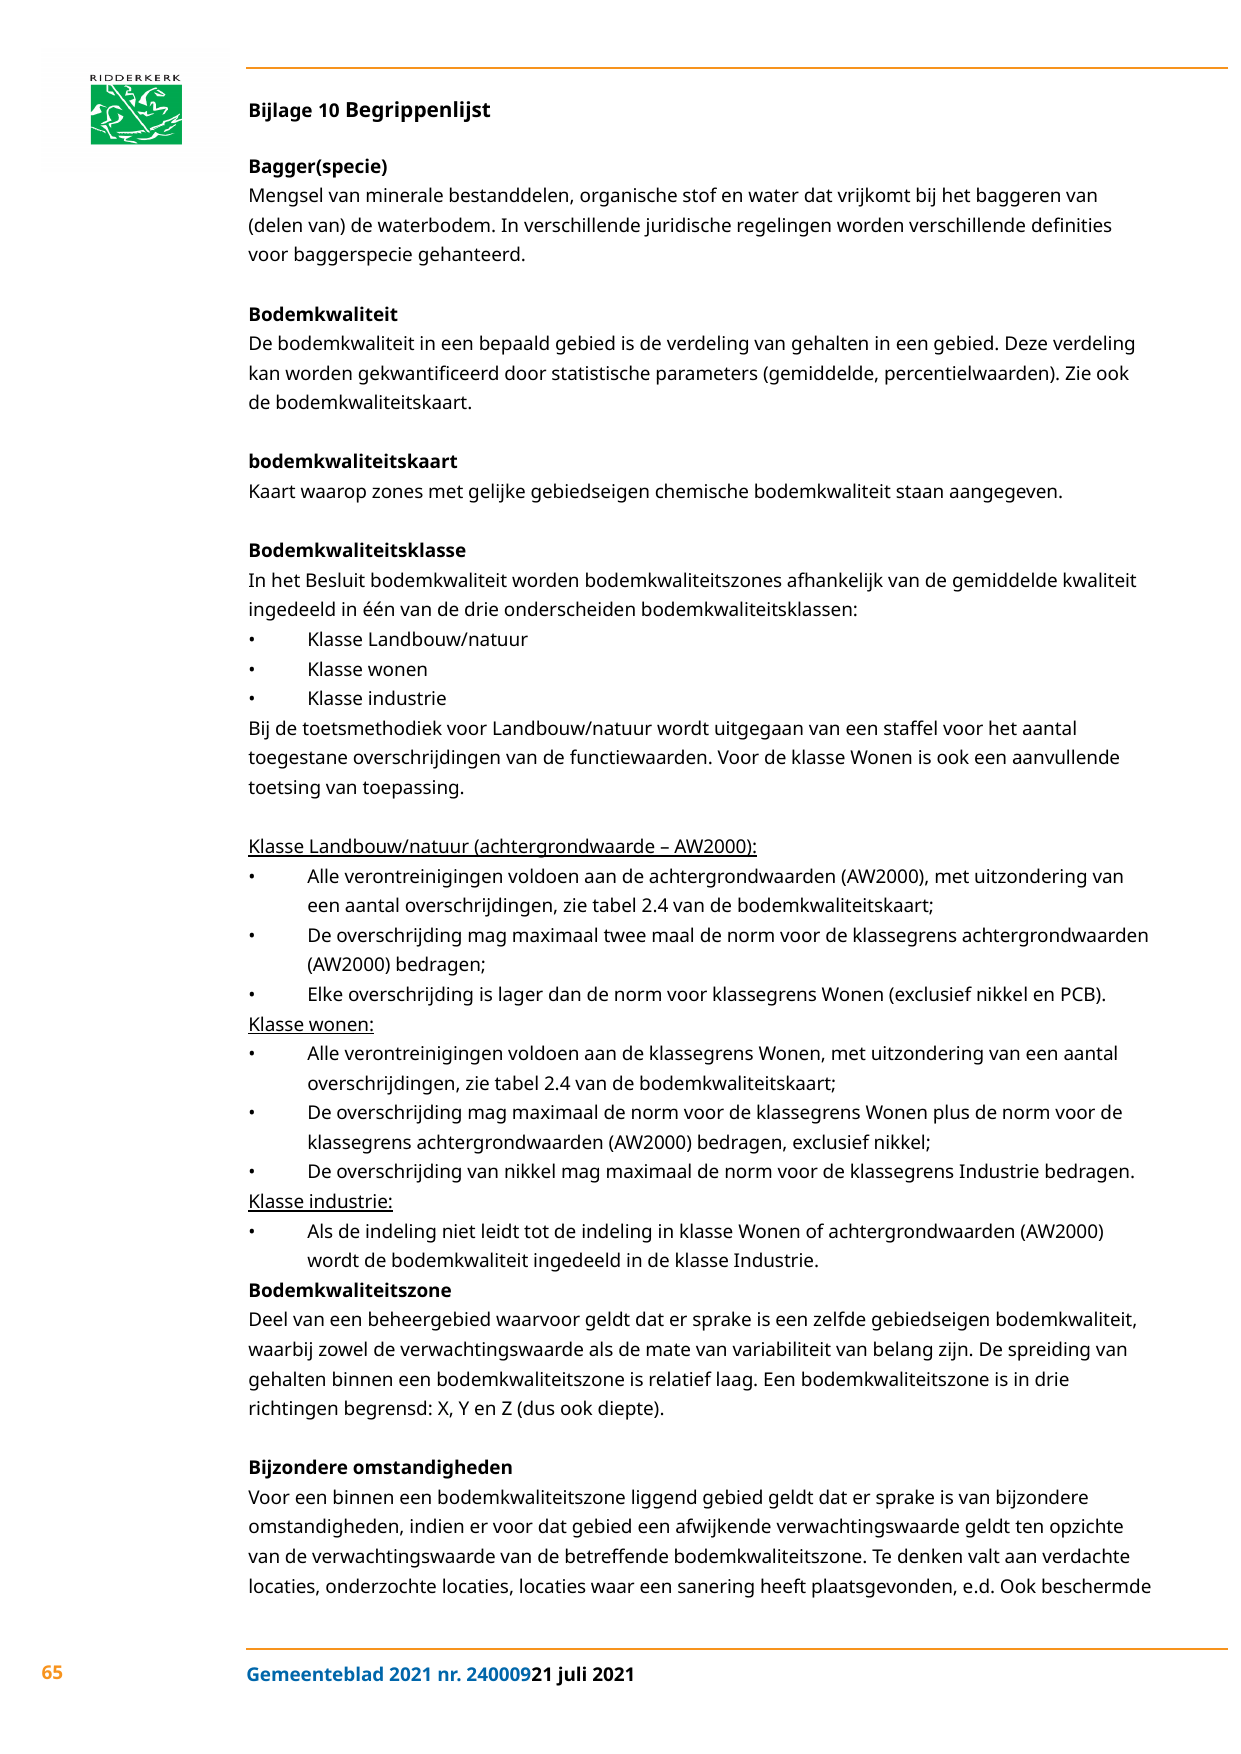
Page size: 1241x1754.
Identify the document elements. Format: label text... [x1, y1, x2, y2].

text Bodemkwaliteitszone [248, 1277, 1152, 1303]
list Elke overschrijding is lager dan de norm voor klassegrens Wonen (exclusief nikkel en PCB). [248, 981, 1152, 1007]
text De bodemkwaliteit in een bepaald gebied is de verdeling van gehalten in een gebied. Deze verdeling kan worden gekwantificeerd door statistische parameters (gemiddelde, percentielwaarden). Zie ook de bodemkwaliteitskaart. [248, 330, 1152, 415]
list Klasse wonen [248, 656, 1152, 682]
list De overschrijding mag maximaal twee maal de norm voor de klassegrens achtergrondwaarden (AW2000) bedragen; [248, 922, 1152, 977]
text Bijlage 10 Begrippenlijst [248, 95, 1152, 123]
text Voor een binnen een bodemkwaliteitszone liggend gebied geldt dat er sprake is van bijzondere omstandigheden, indien er voor dat gebied een afwijkende verwachtingswaarde geldt ten opzichte van de verwachtingswaarde van de betreffende bodemkwaliteitszone. Te denken valt aan verdachte locaties, onderzochte locaties, locaties waar een sanering heeft plaatsgevonden, e.d. Ook beschermde [248, 1484, 1152, 1599]
text Klasse Landbouw/natuur (achtergrondwaarde – AW2000): [248, 833, 1152, 859]
text Kaart waarop zones met gelijke gebiedseigen chemische bodemkwaliteit staan aangegeven. [248, 478, 1152, 504]
text bodemkwaliteitskaart [248, 449, 1152, 474]
text In het Besluit bodemkwaliteit worden bodemkwaliteitszones afhankelijk van de gemiddelde kwaliteit ingedeeld in één van de drie onderscheiden bodemkwaliteitsklassen: [248, 567, 1152, 622]
text Mengsel van minerale bestanddelen, organische stof en water dat vrijkomt bij het baggeren van (delen van) de waterbodem. In verschillende juridische regelingen worden verschillende definities voor baggerspecie gehanteerd. [248, 182, 1152, 267]
text Bijzondere omstandigheden [248, 1454, 1152, 1480]
list Alle verontreinigingen voldoen aan de klassegrens Wonen, met uitzondering van een aantal overschrijdingen, zie tabel 2.4 van de bodemkwaliteitskaart; [248, 1040, 1152, 1096]
text Bodemkwaliteitsklasse [248, 537, 1152, 563]
text Klasse industrie: [248, 1188, 1152, 1214]
text Bij de toetsmethodiek voor Landbouw/natuur wordt uitgegaan van een staffel voor het aantal toegestane overschrijdingen van de functiewaarden. Voor de klasse Wonen is ook een aanvullende toetsing van toepassing. [248, 715, 1152, 800]
list De overschrijding van nikkel mag maximaal de norm voor de klassegrens Industrie bedragen. [248, 1159, 1152, 1184]
list Alle verontreinigingen voldoen aan de achtergrondwaarden (AW2000), met uitzondering van een aantal overschrijdingen, zie tabel 2.4 van de bodemkwaliteitskaart; [248, 863, 1152, 918]
text Klasse wonen: [248, 1011, 1152, 1037]
text Bagger(specie) [248, 153, 1152, 179]
list Klasse Landbouw/natuur [248, 626, 1152, 652]
text Deel van een beheergebied waarvoor geldt dat er sprake is een zelfde gebiedseigen bodemkwaliteit, waarbij zowel de verwachtingswaarde als de mate van variabiliteit van belang zijn. De spreiding van gehalten binnen een bodemkwaliteitszone is relatief laag. Een bodemkwaliteitszone is in drie richtingen begrensd: X, Y en Z (dus ook diepte). [248, 1307, 1152, 1421]
list Klasse industrie [248, 685, 1152, 711]
list De overschrijding mag maximaal de norm voor de klassegrens Wonen plus de norm voor de klassegrens achtergrondwaarden (AW2000) bedragen, exclusief nikkel; [248, 1099, 1152, 1155]
list Als de indeling niet leidt tot de indeling in klasse Wonen of achtergrondwaarden (AW2000) wordt de bodemkwaliteit ingedeeld in de klasse Industrie. [248, 1218, 1152, 1273]
picture [41, 47, 231, 172]
text Bodemkwaliteit [248, 301, 1152, 327]
